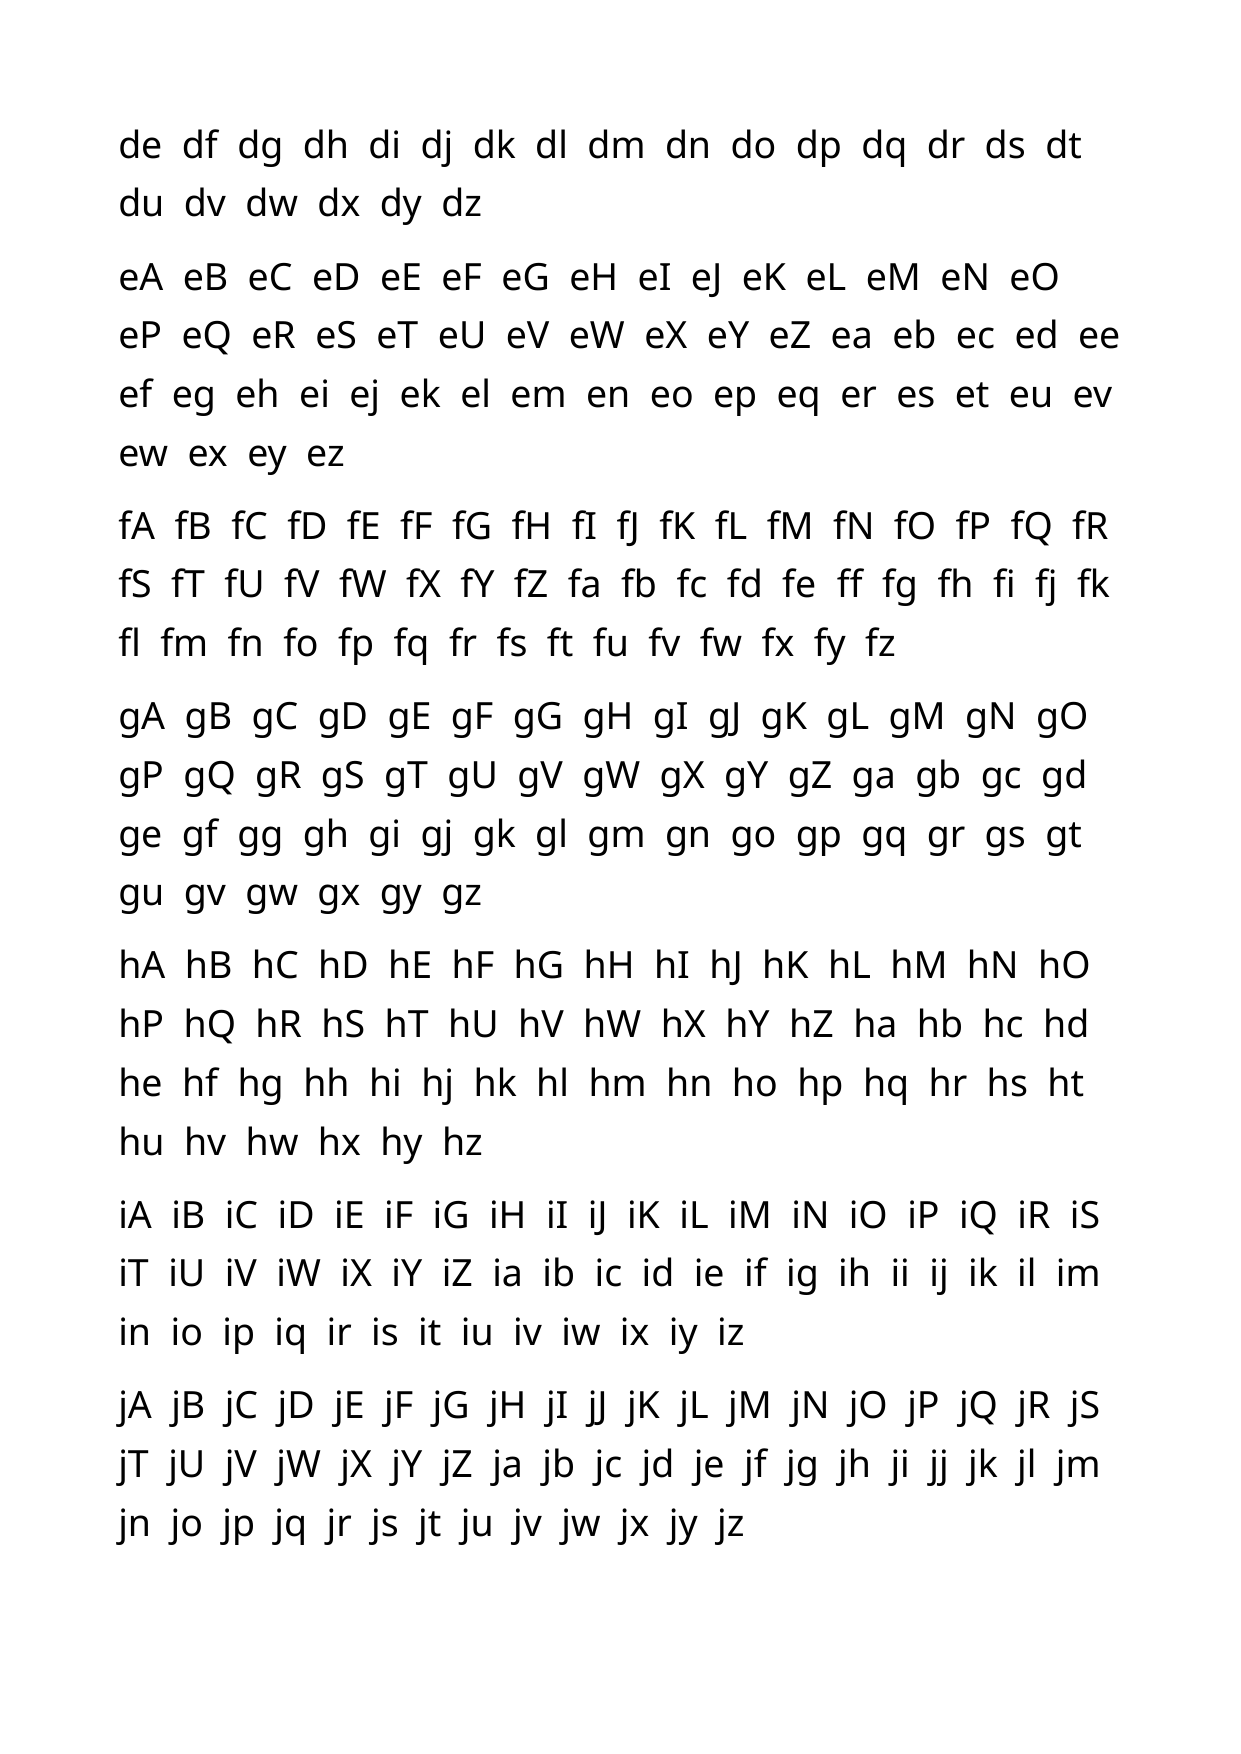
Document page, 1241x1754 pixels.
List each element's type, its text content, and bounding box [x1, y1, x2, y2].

text fA fB fC fD fE fF fG fH fI fJ fK fL fM fN fO fP fQ fR fS fT fU fV fW fX fY fZ fa fb fc fd fe ff fg fh fi fj fk fl fm fn fo fp fq fr fs ft fu fv fw fx fy fz [118, 499, 1122, 667]
text eA eB eC eD eE eF eG eH eI eJ eK eL eM eN eO eP eQ eR eS eT eU eV eW eX eY eZ ea eb ec ed ee ef eg eh ei ej ek el em en eo ep eq er es et eu ev ew ex ey ez [118, 250, 1122, 477]
text gA gB gC gD gE gF gG gH gI gJ gK gL gM gN gO gP gQ gR gS gT gU gV gW gX gY gZ ga gb gc gd ge gf gg gh gi gj gk gl gm gn go gp gq gr gs gt gu gv gw gx gy gz [118, 690, 1122, 917]
text iA iB iC iD iE iF iG iH iI iJ iK iL iM iN iO iP iQ iR iS iT iU iV iW iX iY iZ ia ib ic id ie if ig ih ii ij ik il im in io ip iq ir is it iu iv iw ix iy iz [118, 1188, 1122, 1356]
text de df dg dh di dj dk dl dm dn do dp dq dr ds dt du dv dw dx dy dz [118, 118, 1122, 228]
text hA hB hC hD hE hF hG hH hI hJ hK hL hM hN hO hP hQ hR hS hT hU hV hW hX hY hZ ha hb hc hd he hf hg hh hi hj hk hl hm hn ho hp hq hr hs ht hu hv hw hx hy hz [118, 939, 1122, 1166]
text jA jB jC jD jE jF jG jH jI jJ jK jL jM jN jO jP jQ jR jS jT jU jV jW jX jY jZ ja jb jc jd je jf jg jh ji jj jk jl jm jn jo jp jq jr js jt ju jv jw jx jy jz [118, 1378, 1122, 1547]
